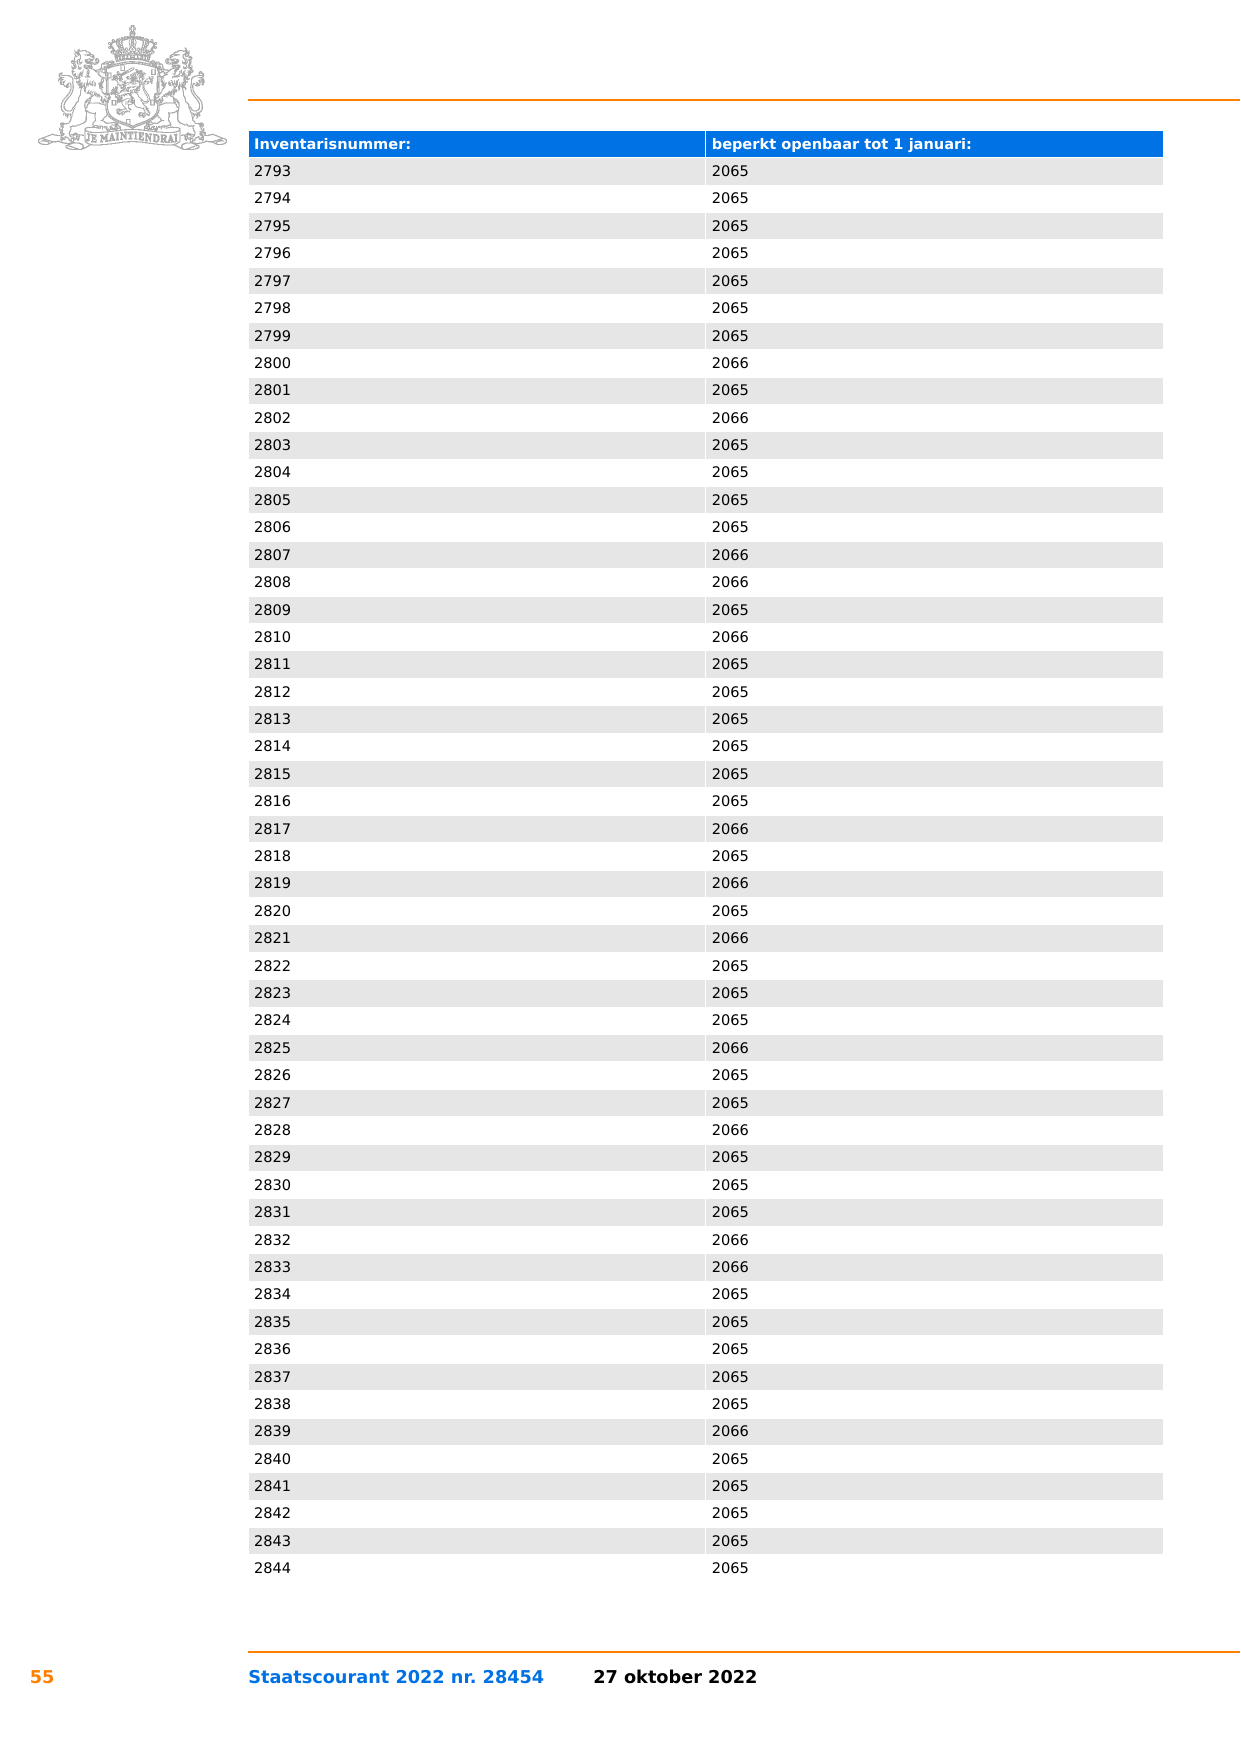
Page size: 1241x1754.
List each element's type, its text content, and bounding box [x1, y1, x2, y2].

table_cell 2065 [706, 761, 1163, 787]
table_cell 2066 [706, 925, 1163, 952]
table_cell 2065 [706, 1473, 1163, 1500]
table_cell 2836 [249, 1336, 705, 1363]
table_cell 2065 [706, 158, 1163, 185]
table_cell 2828 [249, 1117, 705, 1143]
table_cell 2065 [706, 241, 1163, 267]
table_cell 2833 [249, 1254, 705, 1281]
table_cell 2066 [706, 1035, 1163, 1061]
table_cell 2822 [249, 953, 705, 979]
table_cell 2843 [249, 1528, 705, 1554]
table_cell 2817 [249, 816, 705, 842]
picture [38, 25, 227, 150]
table_cell 2826 [249, 1063, 705, 1089]
table_cell 2065 [706, 1172, 1163, 1198]
table_cell 2065 [706, 1528, 1163, 1554]
table_cell 2065 [706, 980, 1163, 1007]
table_cell 2844 [249, 1556, 705, 1582]
table_cell 2065 [706, 323, 1163, 349]
table_cell 2065 [706, 213, 1163, 239]
table_cell 2819 [249, 871, 705, 897]
table_cell 2066 [706, 1117, 1163, 1143]
table_cell 2820 [249, 898, 705, 924]
table_cell 2065 [706, 1446, 1163, 1472]
table_cell 2065 [706, 843, 1163, 869]
table_cell 2065 [706, 1063, 1163, 1089]
table_cell 2065 [706, 1501, 1163, 1527]
table_cell 2806 [249, 515, 705, 541]
table_cell 2810 [249, 624, 705, 650]
table_cell 2798 [249, 295, 705, 322]
table_cell 2065 [706, 460, 1163, 486]
table_cell 2066 [706, 542, 1163, 568]
table_cell 2827 [249, 1090, 705, 1116]
table_cell 2796 [249, 241, 705, 267]
table_cell 2066 [706, 405, 1163, 431]
table_cell 2800 [249, 350, 705, 376]
table_cell 2065 [706, 789, 1163, 815]
table_cell 2816 [249, 789, 705, 815]
table_cell 2797 [249, 268, 705, 294]
table_cell 2823 [249, 980, 705, 1007]
table_cell 2065 [706, 186, 1163, 212]
table_cell 2813 [249, 706, 705, 733]
table_cell 2840 [249, 1446, 705, 1472]
table_cell 2799 [249, 323, 705, 349]
table_cell 2065 [706, 1364, 1163, 1390]
table_cell 2066 [706, 624, 1163, 650]
table_cell 2066 [706, 1419, 1163, 1445]
table_cell 2065 [706, 515, 1163, 541]
table_cell 2814 [249, 734, 705, 760]
table_cell 2803 [249, 432, 705, 459]
table_cell 2831 [249, 1199, 705, 1226]
table_cell 2841 [249, 1473, 705, 1500]
table_cell 2065 [706, 1008, 1163, 1034]
table_cell 2838 [249, 1391, 705, 1417]
table_cell 2066 [706, 1254, 1163, 1281]
table_cell 2805 [249, 487, 705, 513]
table_cell 2065 [706, 898, 1163, 924]
table_cell 2801 [249, 378, 705, 404]
table_cell 2065 [706, 651, 1163, 678]
table_cell 2065 [706, 953, 1163, 979]
table_cell 2793 [249, 158, 705, 185]
table_cell 2065 [706, 1199, 1163, 1226]
table_cell 2065 [706, 734, 1163, 760]
table_cell 2795 [249, 213, 705, 239]
table_cell 2835 [249, 1309, 705, 1335]
table_cell 2802 [249, 405, 705, 431]
table_cell 2808 [249, 569, 705, 596]
table_cell 2066 [706, 871, 1163, 897]
table_cell 2065 [706, 1090, 1163, 1116]
table_cell 2794 [249, 186, 705, 212]
table_cell 2842 [249, 1501, 705, 1527]
table_cell 2804 [249, 460, 705, 486]
table_cell 2830 [249, 1172, 705, 1198]
table_cell 2821 [249, 925, 705, 952]
table_cell 2065 [706, 1282, 1163, 1308]
table_cell 2066 [706, 569, 1163, 596]
table_cell 2065 [706, 378, 1163, 404]
table_cell 2065 [706, 706, 1163, 733]
table_header beperkt openbaar tot 1 januari: [706, 131, 1163, 157]
table_cell 2066 [706, 350, 1163, 376]
table_cell 2815 [249, 761, 705, 787]
table_cell 2811 [249, 651, 705, 678]
table_cell 2837 [249, 1364, 705, 1390]
table_cell 2825 [249, 1035, 705, 1061]
table_cell 2065 [706, 1336, 1163, 1363]
table_cell 2065 [706, 679, 1163, 705]
table_cell 2839 [249, 1419, 705, 1445]
table_cell 2812 [249, 679, 705, 705]
table_cell 2065 [706, 432, 1163, 459]
table_cell 2065 [706, 268, 1163, 294]
table_cell 2809 [249, 597, 705, 623]
table_cell 2065 [706, 487, 1163, 513]
table_cell 2065 [706, 1145, 1163, 1171]
table_cell 2834 [249, 1282, 705, 1308]
table_cell 2065 [706, 1391, 1163, 1417]
table_cell 2065 [706, 597, 1163, 623]
table_header Inventarisnummer: [249, 131, 705, 157]
table_cell 2824 [249, 1008, 705, 1034]
table_cell 2066 [706, 1227, 1163, 1253]
table_cell 2829 [249, 1145, 705, 1171]
table_cell 2832 [249, 1227, 705, 1253]
table_cell 2818 [249, 843, 705, 869]
table_cell 2065 [706, 1556, 1163, 1582]
table_cell 2807 [249, 542, 705, 568]
table_cell 2065 [706, 1309, 1163, 1335]
table_cell 2065 [706, 295, 1163, 322]
table_cell 2066 [706, 816, 1163, 842]
